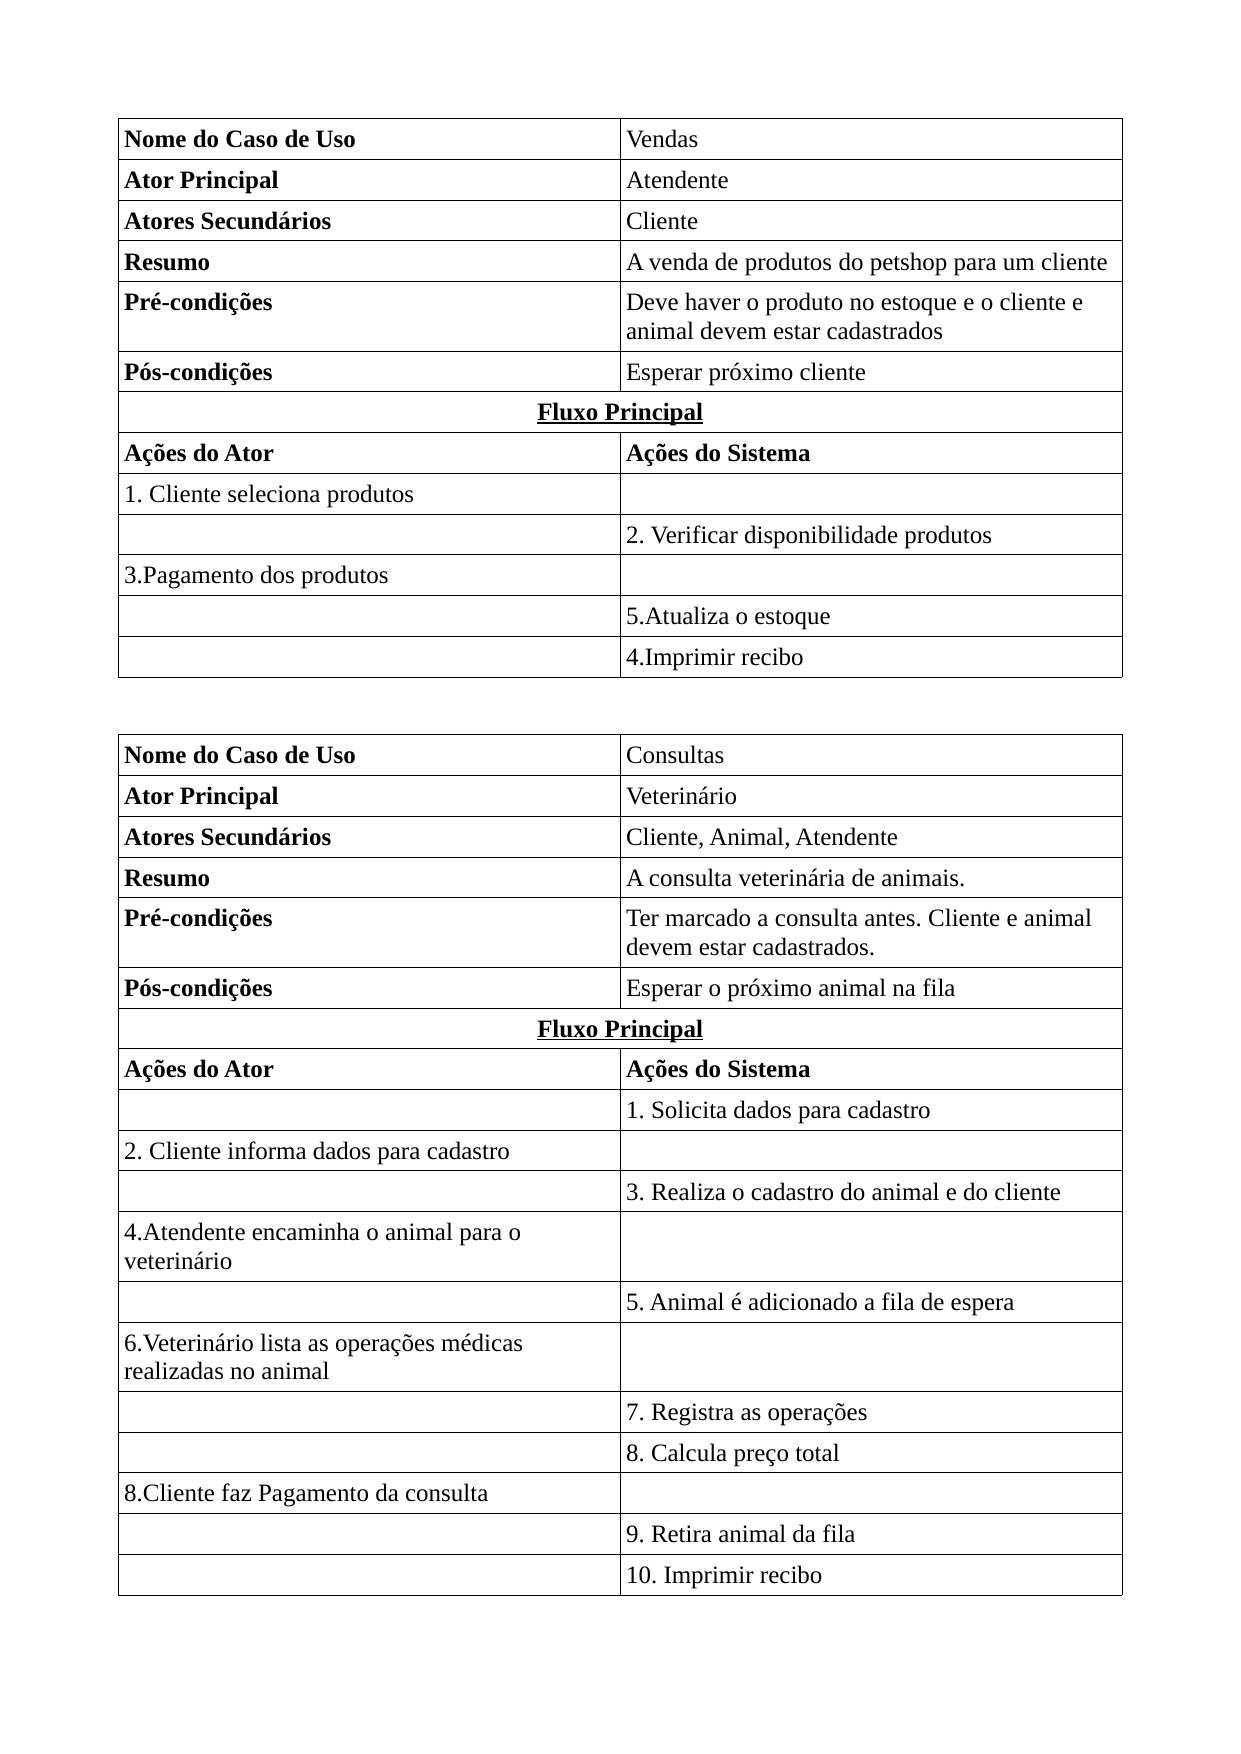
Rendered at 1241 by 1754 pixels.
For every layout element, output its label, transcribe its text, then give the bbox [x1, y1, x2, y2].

table_cell [119, 1514, 620, 1554]
table_cell [119, 1555, 620, 1594]
table_cell A consulta veterinária de animais. [621, 858, 1122, 897]
table_cell Cliente, Animal, Atendente [621, 817, 1122, 857]
table_cell Ações do Ator [119, 1049, 620, 1089]
table_cell [119, 1392, 620, 1432]
table_cell [119, 1433, 620, 1472]
table_cell A venda de produtos do petshop para um cliente [621, 241, 1122, 281]
table_cell Atendente [621, 160, 1122, 199]
table_cell Atores Secundários [119, 817, 620, 857]
table_cell [119, 1090, 620, 1130]
table_cell [621, 1212, 1122, 1281]
table_cell Pré-condições [119, 898, 620, 967]
table_cell 4.Imprimir recibo [621, 637, 1122, 676]
table_cell Pós-condições [119, 968, 620, 1007]
table_cell 1. Solicita dados para cadastro [621, 1090, 1122, 1130]
table_cell 7. Registra as operações [621, 1392, 1122, 1432]
table_cell 10. Imprimir recibo [621, 1555, 1122, 1594]
table_cell 1. Cliente seleciona produtos [119, 474, 620, 513]
table_cell [621, 1323, 1122, 1391]
table_cell 2. Verificar disponibilidade produtos [621, 515, 1122, 554]
table_cell [621, 474, 1122, 513]
table_cell Pré-condições [119, 282, 620, 351]
table_cell Resumo [119, 241, 620, 281]
table_cell 9. Retira animal da fila [621, 1514, 1122, 1554]
table_cell [119, 1282, 620, 1321]
table_cell [621, 1473, 1122, 1513]
table_cell Esperar o próximo animal na fila [621, 968, 1122, 1007]
table_cell Ator Principal [119, 776, 620, 816]
table_cell [621, 1131, 1122, 1170]
table_cell [621, 555, 1122, 595]
table_cell 2. Cliente informa dados para cadastro [119, 1131, 620, 1170]
table_cell 5. Animal é adicionado a fila de espera [621, 1282, 1122, 1321]
table_cell 3. Realiza o cadastro do animal e do cliente [621, 1171, 1122, 1211]
table_header Vendas [621, 119, 1122, 159]
table_cell Resumo [119, 858, 620, 897]
table_cell Ter marcado a consulta antes. Cliente e animal devem estar cadastrados. [621, 898, 1122, 967]
table_cell Deve haver o produto no estoque e o cliente e animal devem estar cadastrados [621, 282, 1122, 351]
table_cell [119, 596, 620, 636]
table_header Nome do Caso de Uso [119, 119, 620, 159]
table_cell [119, 637, 620, 676]
table_header Nome do Caso de Uso [119, 735, 620, 775]
table_cell 8. Calcula preço total [621, 1433, 1122, 1472]
table_cell Pós-condições [119, 352, 620, 391]
table_cell 3.Pagamento dos produtos [119, 555, 620, 595]
table_cell Veterinário [621, 776, 1122, 816]
table_cell [119, 1171, 620, 1211]
table_cell 4.Atendente encaminha o animal para o veterinário [119, 1212, 620, 1281]
table_cell Cliente [621, 201, 1122, 240]
table_cell 8.Cliente faz Pagamento da consulta [119, 1473, 620, 1513]
table_cell Fluxo Principal [119, 1009, 1122, 1048]
table_cell [119, 515, 620, 554]
table_header Consultas [621, 735, 1122, 775]
table_cell Atores Secundários [119, 201, 620, 240]
table_cell Ações do Sistema [621, 433, 1122, 473]
table_cell 6.Veterinário lista as operações médicas realizadas no animal [119, 1323, 620, 1391]
table_cell Ações do Sistema [621, 1049, 1122, 1089]
table_cell 5.Atualiza o estoque [621, 596, 1122, 636]
table_cell Ator Principal [119, 160, 620, 199]
table_cell Ações do Ator [119, 433, 620, 473]
table_cell Fluxo Principal [119, 392, 1122, 432]
table_cell Esperar próximo cliente [621, 352, 1122, 391]
